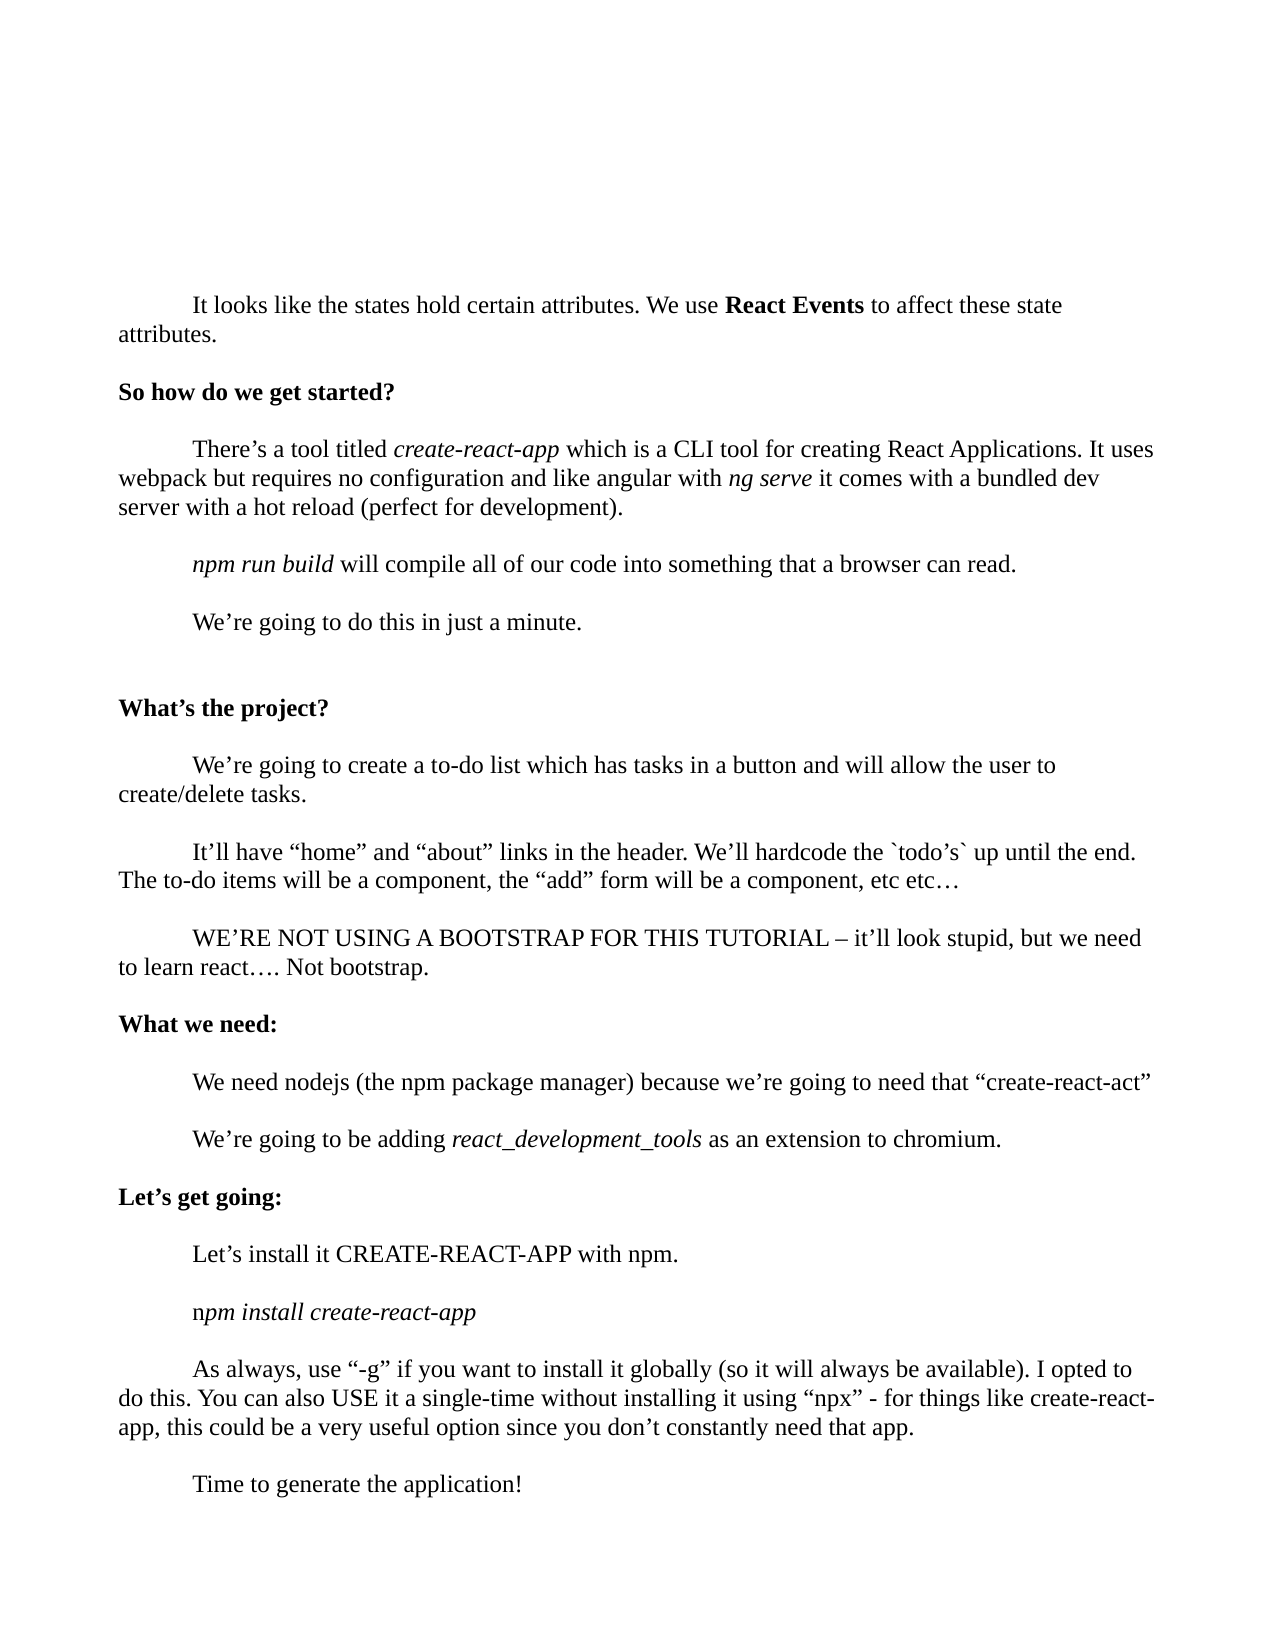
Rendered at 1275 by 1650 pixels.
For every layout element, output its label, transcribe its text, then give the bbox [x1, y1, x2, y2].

text We’re going to create a to-do list which has tasks in a button and will allow the user to create/delete tasks. [118, 751, 1157, 808]
text npm install create-react-app [118, 1297, 1157, 1326]
text There’s a tool titled create-react-app which is a CLI tool for creating React Applications. It uses webpack but requires no configuration and like angular with ng serve it comes with a bundled dev server with a hot reload (perfect for development). [118, 434, 1157, 521]
text We’re going to do this in just a minute. [118, 607, 1157, 636]
text It looks like the states hold certain attributes. We use React Events to affect these state attributes. [118, 291, 1157, 348]
text What’s the project? [118, 693, 1157, 722]
text Time to generate the application! [118, 1469, 1157, 1498]
text So how do we get started? [118, 377, 1157, 406]
text It’ll have “home” and “about” links in the header. We’ll hardcode the `todo’s` up until the end. The to-do items will be a component, the “add” form will be a component, etc etc… [118, 837, 1157, 894]
text npm run build will compile all of our code into something that a browser can read. [118, 549, 1157, 578]
text Let’s get going: [118, 1182, 1157, 1211]
text We need nodejs (the npm package manager) because we’re going to need that “create-react-act” [118, 1067, 1157, 1096]
text What we need: [118, 1009, 1157, 1038]
text WE’RE NOT USING A BOOTSTRAP FOR THIS TUTORIAL – it’ll look stupid, but we need to learn react…. Not bootstrap. [118, 923, 1157, 981]
text Let’s install it CREATE-REACT-APP with npm. [118, 1239, 1157, 1268]
text We’re going to be adding react_development_tools as an extension to chromium. [118, 1124, 1157, 1153]
text As always, use “-g” if you want to install it globally (so it will always be available). I opted to do this. You can also USE it a single-time without installing it using “npx” - for things like create-react-app, this could be a very useful option since you don’t constantly need that app. [118, 1354, 1157, 1441]
